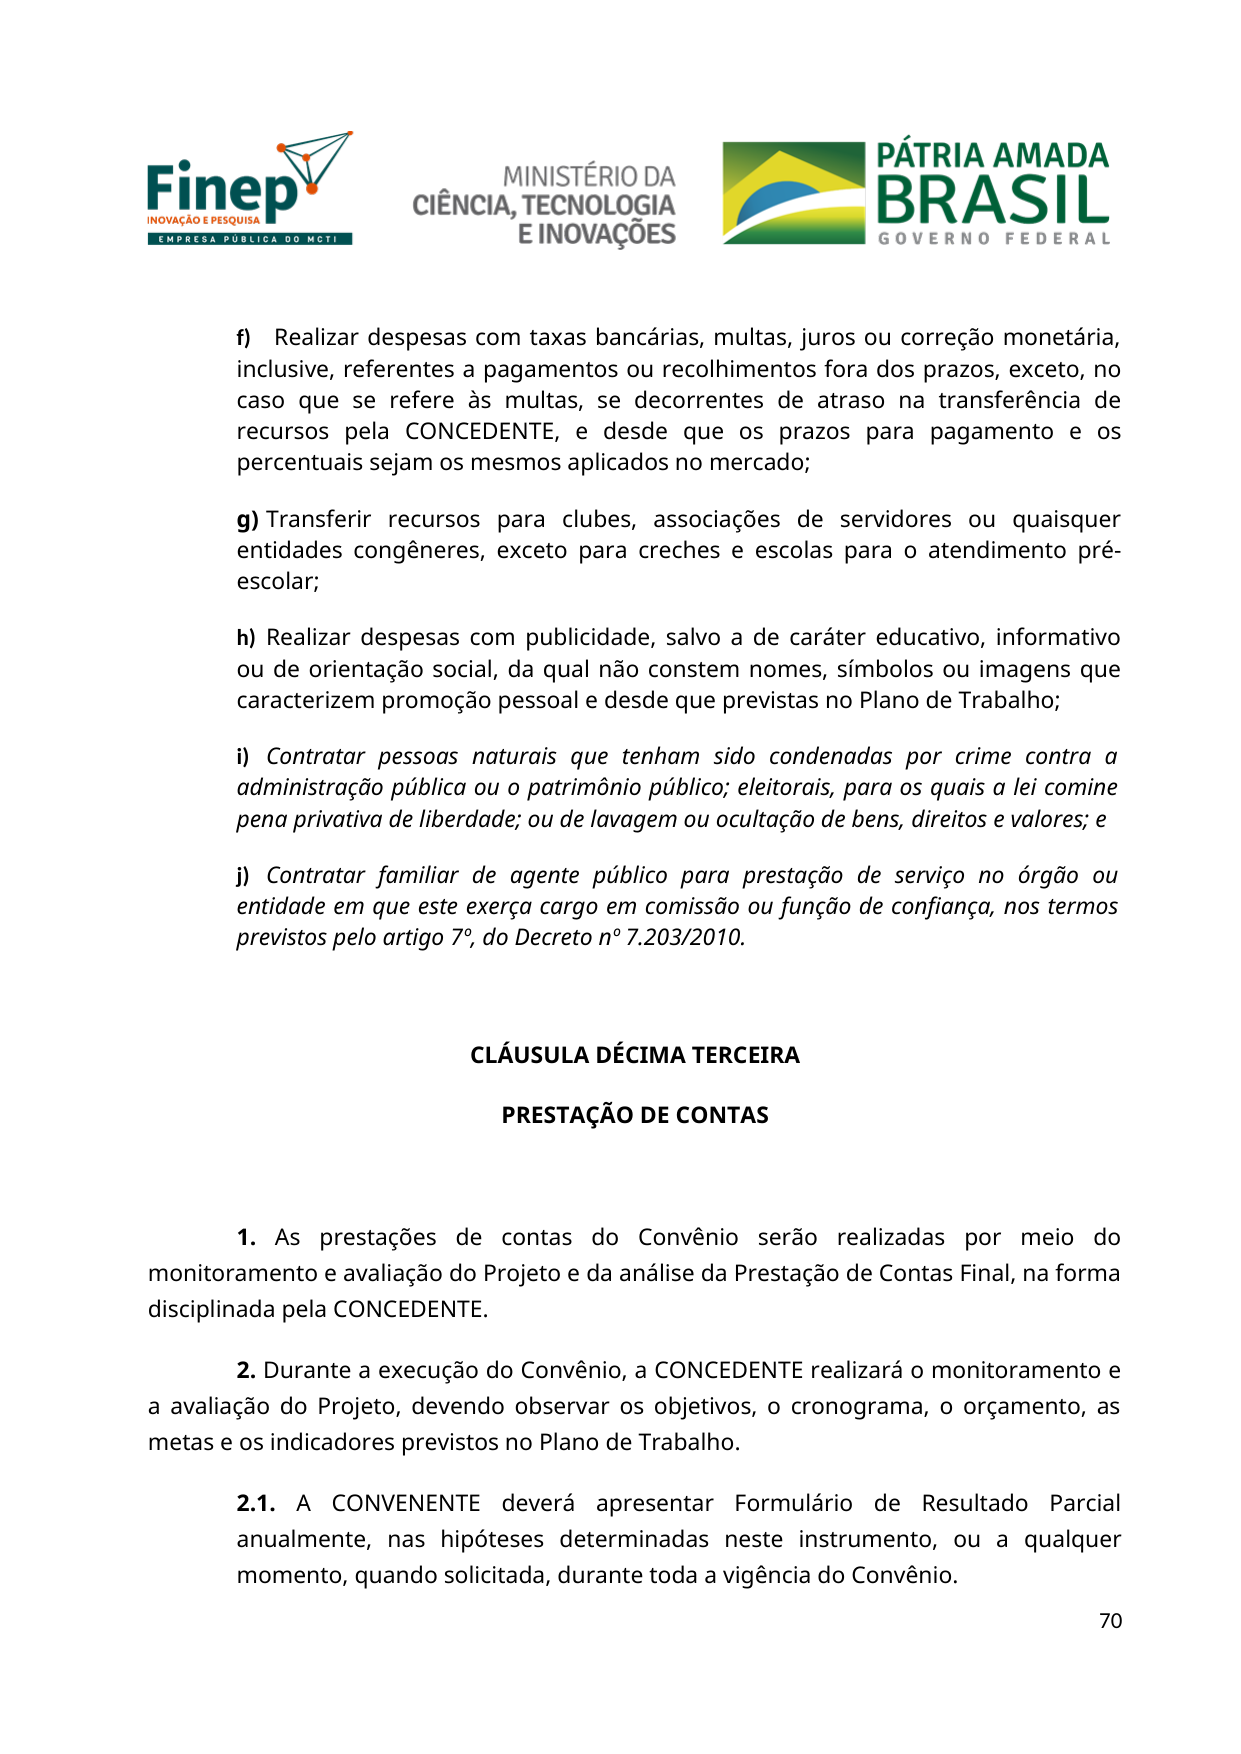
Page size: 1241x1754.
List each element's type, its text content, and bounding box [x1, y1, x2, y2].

text 1. As prestações de contas do Convênio serão realizadas por meio do monitoramento e avaliação do Projeto e da análise da Prestação de Contas Final, na forma disciplinada pela CONCEDENTE. [148, 1221, 1122, 1324]
text PRESTAÇÃO DE CONTAS [148, 1099, 1122, 1131]
text 2.1. A CONVENENTE deverá apresentar Formulário de Resultado Parcial anualmente, nas hipóteses determinadas neste instrumento, ou a qualquer momento, quando solicitada, durante toda a vigência do Convênio. [236, 1487, 1122, 1590]
list Contratar familiar de agente público para prestação de serviço no órgão ou entidade em que este exerça cargo em comissão ou função de confiança, nos termos previstos pelo artigo 7º, do Decreto nº 7.203/2010. [236, 859, 1122, 953]
list Realizar despesas com taxas bancárias, multas, juros ou correção monetária, inclusive, referentes a pagamentos ou recolhimentos fora dos prazos, exceto, no caso que se refere às multas, se decorrentes de atraso na transferência de recursos pela CONCEDENTE, e desde que os prazos para pagamento e os percentuais sejam os mesmos aplicados no mercado; [236, 321, 1122, 478]
list Realizar despesas com publicidade, salvo a de caráter educativo, informativo ou de orientação social, da qual não constem nomes, símbolos ou imagens que caracterizem promoção pessoal e desde que previstas no Plano de Trabalho; [236, 621, 1122, 715]
text CLÁUSULA DÉCIMA TERCEIRA [148, 1038, 1122, 1070]
list Transferir recursos para clubes, associações de servidores ou quaisquer entidades congêneres, exceto para creches e escolas para o atendimento pré-escolar; [236, 503, 1122, 596]
text 2. Durante a execução do Convênio, a CONCEDENTE realizará o monitoramento e a avaliação do Projeto, devendo observar os objetivos, o cronograma, o orçamento, as metas e os indicadores previstos no Plano de Trabalho. [148, 1354, 1122, 1457]
list Contratar pessoas naturais que tenham sido condenadas por crime contra a administração pública ou o patrimônio público; eleitorais, para os quais a lei comine pena privativa de liberdade; ou de lavagem ou ocultação de bens, direitos e valores; e [236, 740, 1122, 834]
